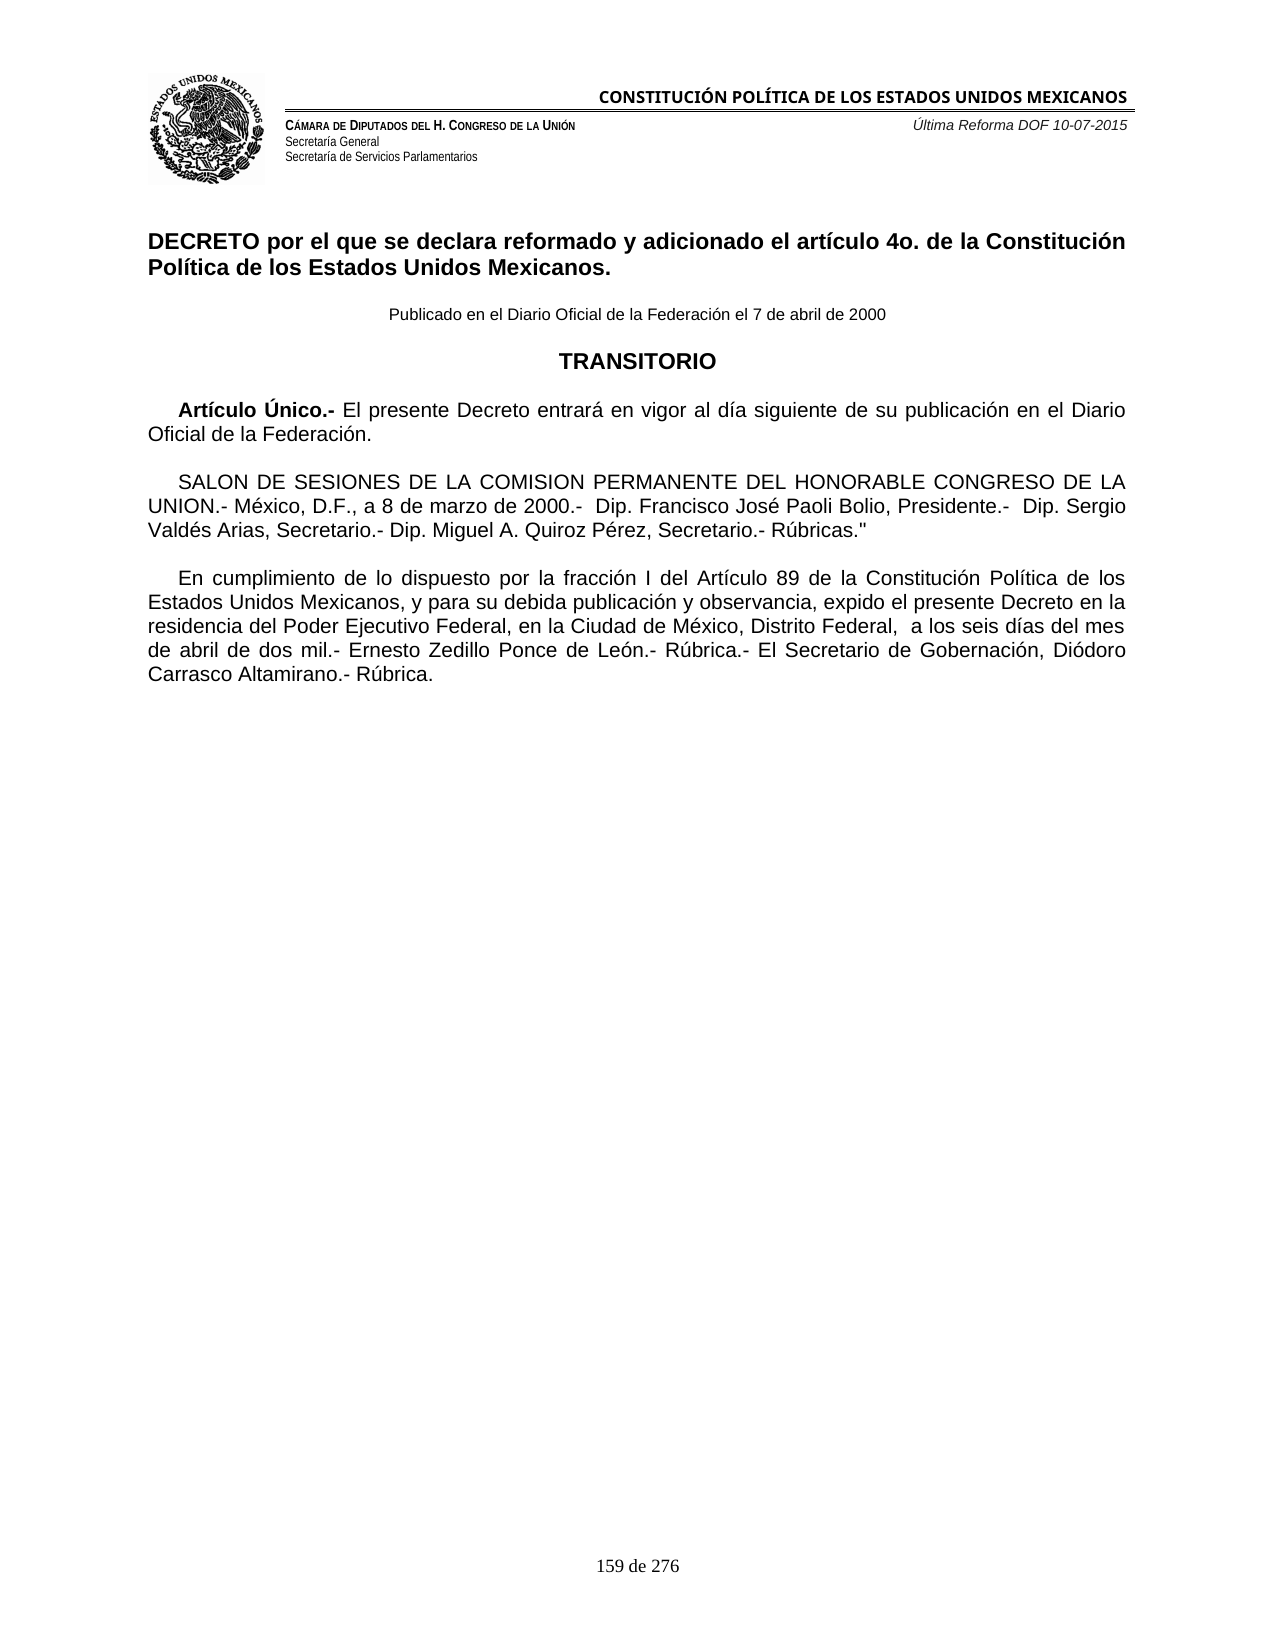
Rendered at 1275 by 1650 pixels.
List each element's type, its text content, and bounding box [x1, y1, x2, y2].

text SALON DE SESIONES DE LA COMISION PERMANENTE DEL HONORABLE CONGRESO DE LA UNION.- México, D.F., a 8 de marzo de 2000.- Dip. Francisco José Paoli Bolio, Presidente.- Dip. Sergio Valdés Arias, Secretario.- Dip. Miguel A. Quiroz Pérez, Secretario.- Rúbricas." [148, 470, 1127, 542]
text TRANSITORIO [148, 348, 1127, 374]
text DECRETO por el que se declara reformado y adicionado el artículo 4o. de la Constitución Política de los Estados Unidos Mexicanos. [148, 228, 1127, 281]
text Publicado en el Diario Oficial de la Federación el 7 de abril de 2000 [148, 305, 1127, 324]
text Artículo Único.- El presente Decreto entrará en vigor al día siguiente de su publicación en el Diario Oficial de la Federación. [148, 398, 1127, 446]
text En cumplimiento de lo dispuesto por la fracción I del Artículo 89 de la Constitución Política de los Estados Unidos Mexicanos, y para su debida publicación y observancia, expido el presente Decreto en la residencia del Poder Ejecutivo Federal, en la Ciudad de México, Distrito Federal, a los seis días del mes de abril de dos mil.- Ernesto Zedillo Ponce de León.- Rúbrica.- El Secretario de Gobernación, Diódoro Carrasco Altamirano.- Rúbrica. [148, 566, 1127, 686]
